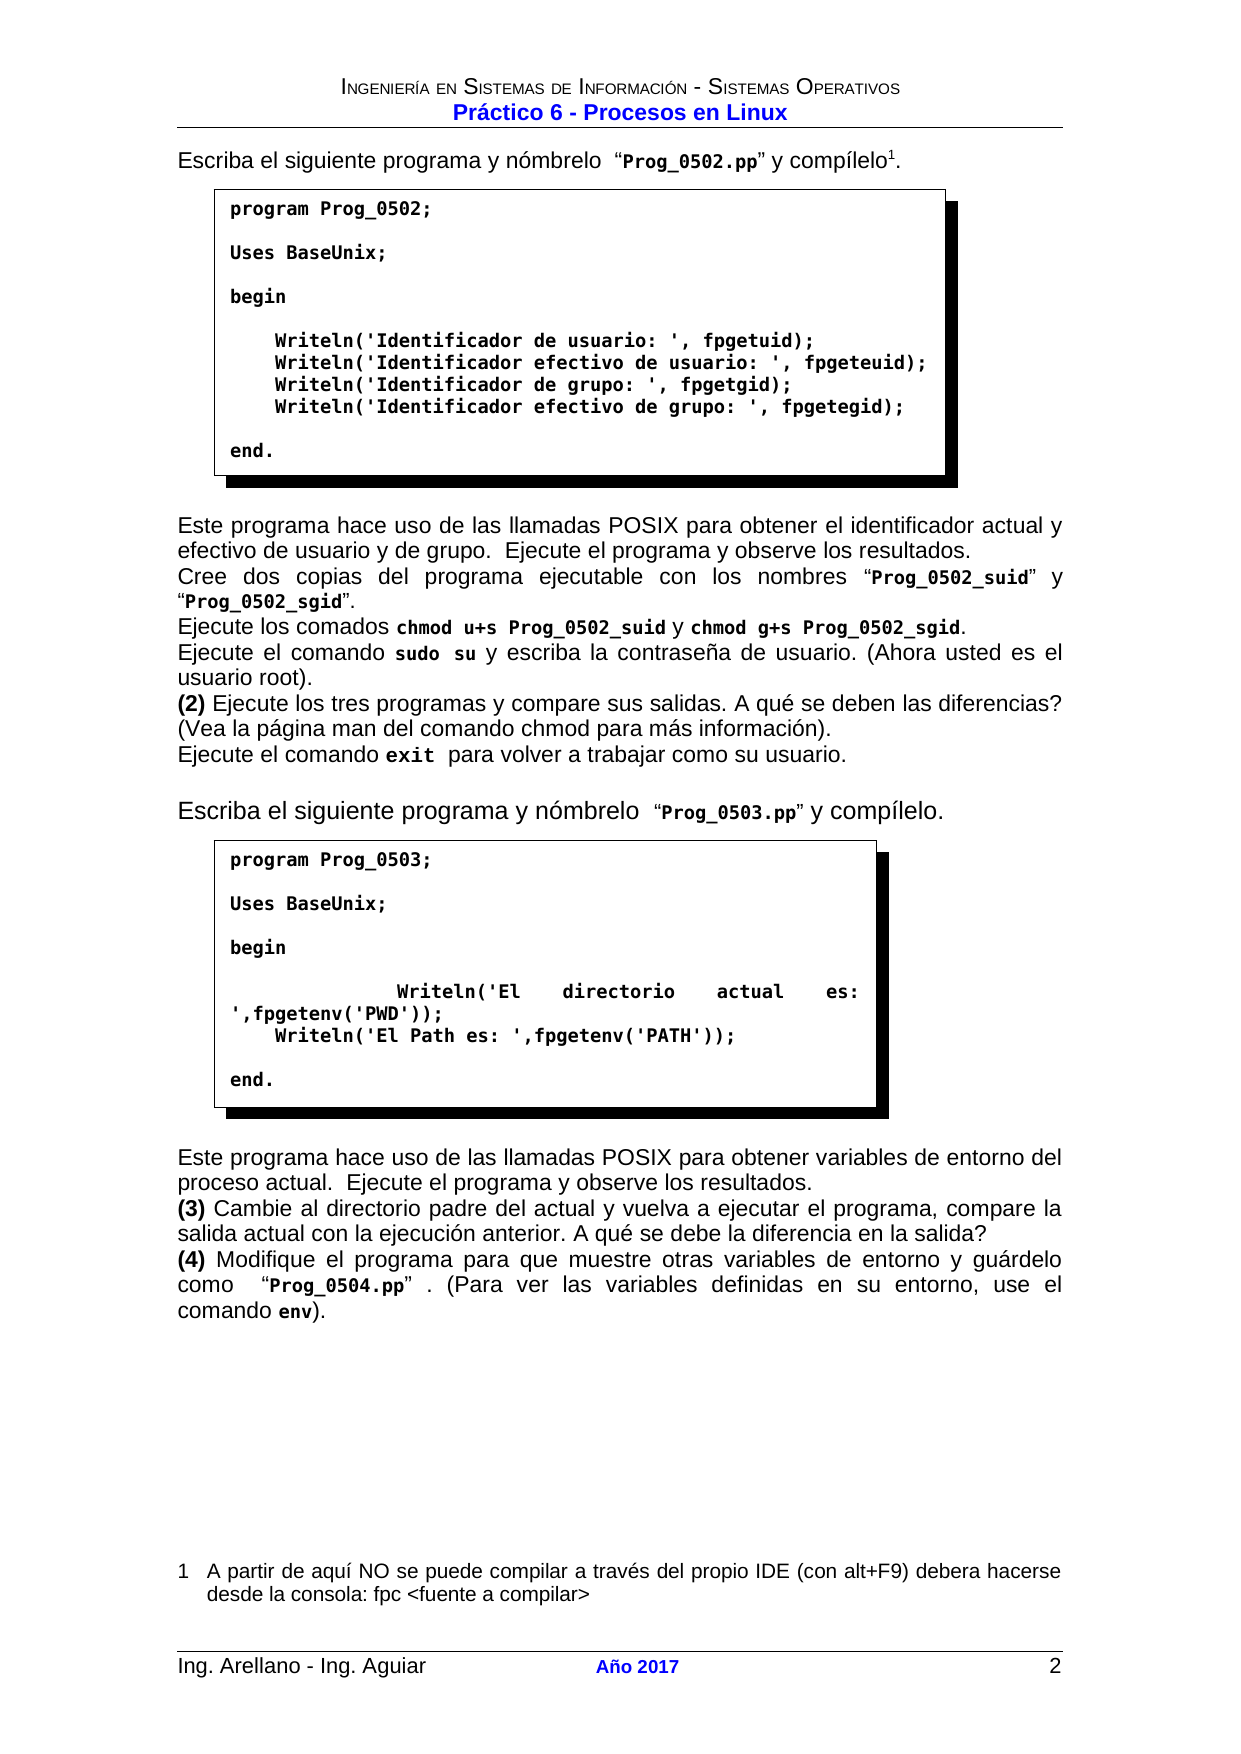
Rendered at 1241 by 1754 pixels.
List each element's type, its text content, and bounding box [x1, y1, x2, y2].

text begin [230, 937, 860, 959]
text Este programa hace uso de las llamadas POSIX para obtener el identificador actual y efectivo de usuario y de grupo. Ejecute el programa y observe los resultados. [177, 512, 1063, 563]
text Ejecute los comados chmod u+s Prog_0502_suid y chmod g+s Prog_0502_sgid. [177, 614, 1063, 639]
text Writeln('El Path es: ',fpgetenv('PATH')); [230, 1025, 860, 1047]
text Writeln('Identificador efectivo de grupo: ', fpgetegid); [230, 396, 928, 418]
text Escriba el siguiente programa y nómbrelo “Prog_0503.pp” y compílelo. [177, 796, 1063, 824]
text begin [230, 286, 928, 308]
text program Prog_0502; [230, 198, 928, 220]
text Escriba el siguiente programa y nómbrelo “Prog_0502.pp” y compílelo. [177, 148, 1063, 173]
text Writeln('El directorio actual es: ',fpgetenv('PWD')); [230, 981, 860, 1025]
text Este programa hace uso de las llamadas POSIX para obtener variables de entorno del proceso actual. Ejecute el programa y observe los resultados. [177, 1144, 1063, 1195]
text Ejecute el comando exit para volver a trabajar como su usuario. [177, 741, 1063, 768]
text end. [230, 1069, 860, 1091]
text Writeln('Identificador de usuario: ', fpgetuid); [230, 330, 928, 352]
text Writeln('Identificador de grupo: ', fpgetgid); [230, 374, 928, 396]
text A partir de aquí NO se puede compilar a través del propio IDE (con alt+F9) debera hacerse desde la consola: fpc <fuente a compilar> [177, 1560, 1063, 1606]
text (3) Cambie al directorio padre del actual y vuelva a ejecutar el programa, compare la salida actual con la ejecución anterior. A qué se debe la diferencia en la salida? [177, 1195, 1063, 1246]
text (4) Modifique el programa para que muestre otras variables de entorno y guárdelo como “Prog_0504.pp” . (Para ver las variables definidas en su entorno, use el comando env). [177, 1246, 1063, 1323]
text end. [230, 440, 928, 462]
text program Prog_0503; [230, 849, 860, 871]
text Ejecute el comando sudo su y escriba la contraseña de usuario. (Ahora usted es el usuario root). [177, 639, 1063, 690]
text (2) Ejecute los tres programas y compare sus salidas. A qué se deben las diferencias? (Vea la página man del comando chmod para más información). [177, 690, 1063, 741]
text Writeln('Identificador efectivo de usuario: ', fpgeteuid); [230, 352, 928, 374]
text Uses BaseUnix; [230, 893, 860, 915]
text Uses BaseUnix; [230, 242, 928, 264]
text Cree dos copias del programa ejecutable con los nombres “Prog_0502_suid” y “Prog_0502_sgid”. [177, 563, 1063, 614]
